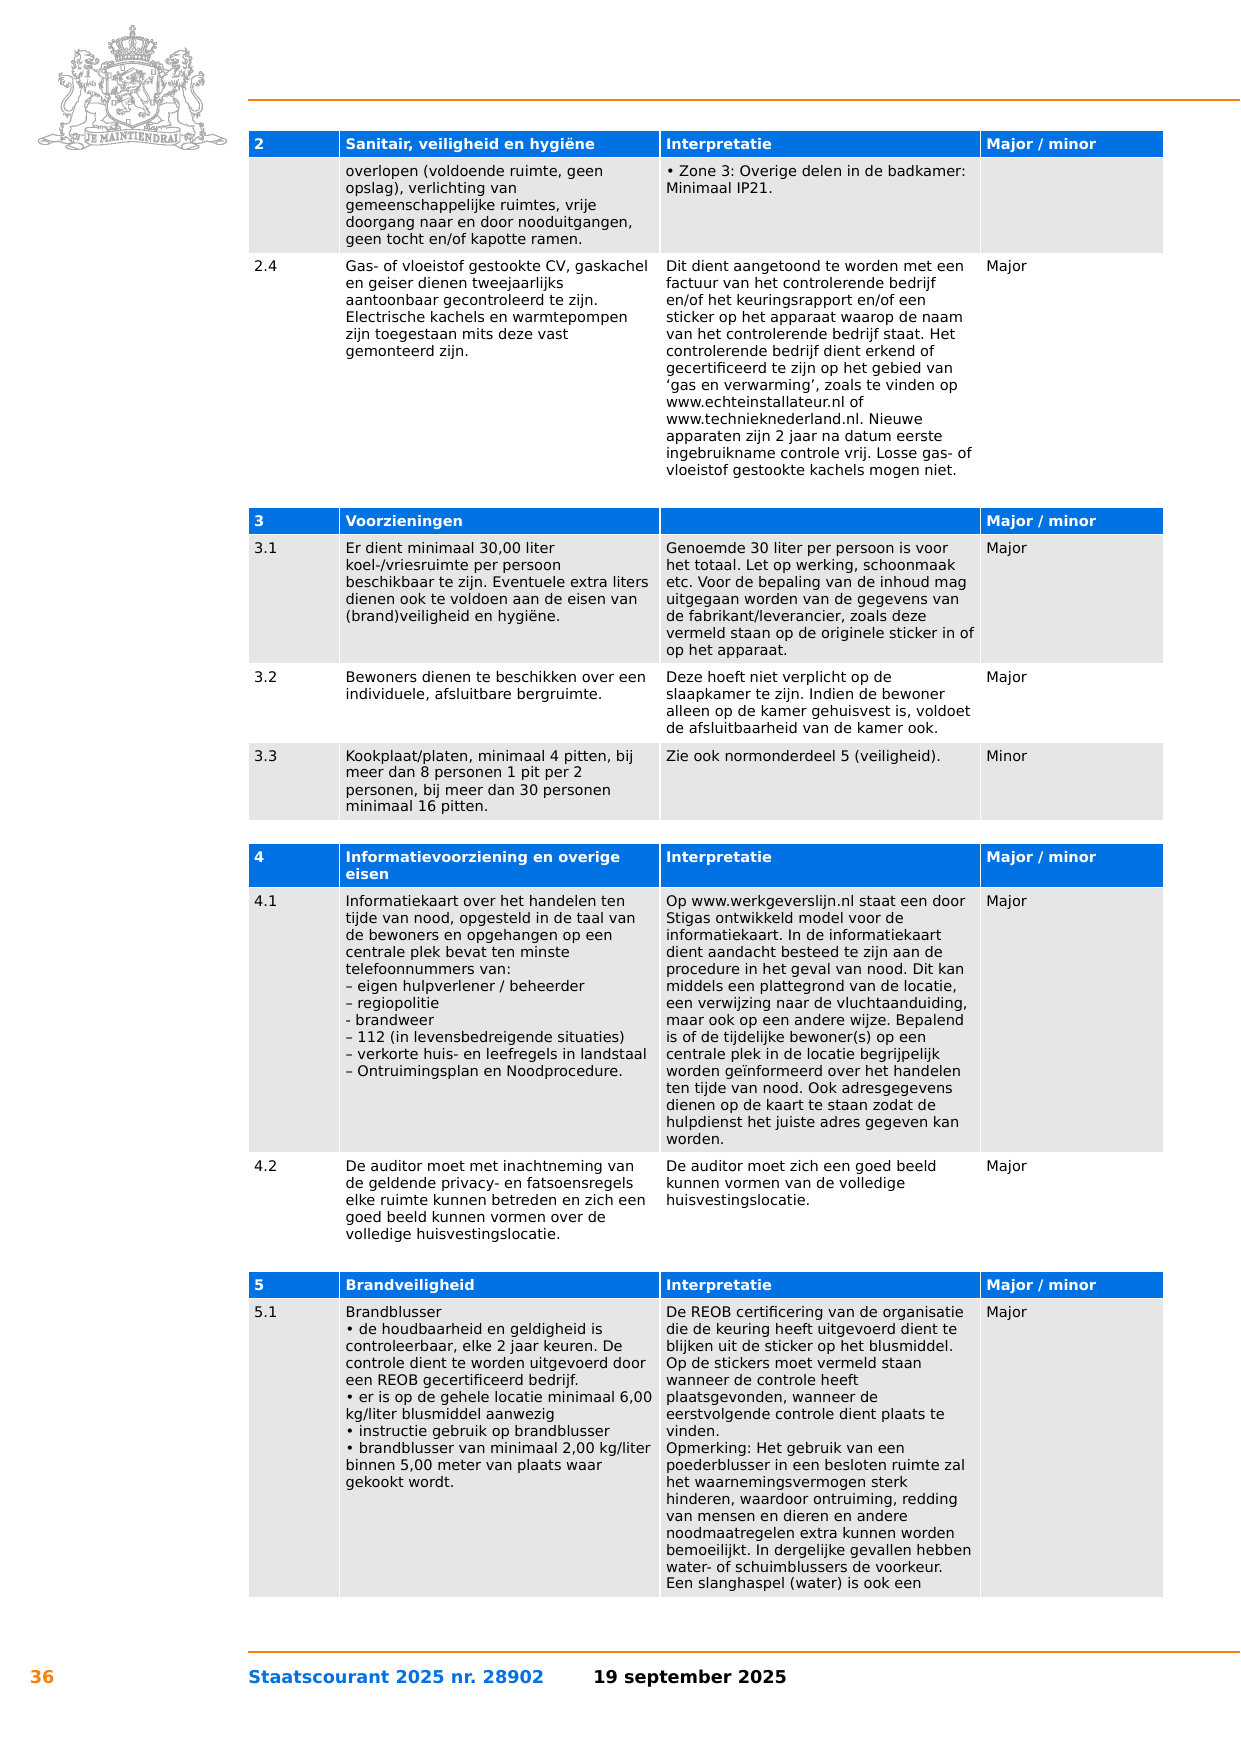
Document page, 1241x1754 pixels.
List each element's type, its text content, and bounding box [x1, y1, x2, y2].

table_cell • Zone 3: Overige delen in de badkamer: Minimaal IP21. [661, 158, 980, 253]
table_header Interpretatie [661, 844, 980, 887]
table_header Sanitair, veiligheid en hygiëne [340, 131, 659, 157]
table_cell 3.3 [249, 743, 339, 820]
table_header 2 [249, 131, 339, 157]
table_cell Gas- of vloeistof gestookte CV, gaskachel en geiser dienen tweejaarlijks aantoonbaar gecontroleerd te zijn. Electrische kachels en warmtepompen zijn toegestaan mits deze vast gemonteerd zijn. [340, 254, 659, 484]
table_header 4 [249, 844, 339, 887]
table_cell 3.1 [249, 535, 339, 663]
table_cell Zie ook normonderdeel 5 (veiligheid). [661, 743, 980, 820]
table_header Interpretatie [661, 131, 980, 157]
table_cell Op www.werkgeverslijn.nl staat een door Stigas ontwikkeld model voor de informatiekaart. In de informatiekaart dient aandacht besteed te zijn aan de procedure in het geval van nood. Dit kan middels een plattegrond van de locatie, een verwijzing naar de vluchtaanduiding, maar ook op een andere wijze. Bepalend is of de tijdelijke bewoner(s) op een centrale plek in de locatie begrijpelijk worden geïnformeerd over het handelen ten tijde van nood. Ook adresgegevens dienen op de kaart te staan zodat de hulpdienst het juiste adres gegeven kan worden. [661, 888, 980, 1152]
table_header 5 [249, 1272, 339, 1298]
table_cell overlopen (voldoende ruimte, geen opslag), verlichting van gemeenschappelijke ruimtes, vrije doorgang naar en door nooduitgangen, geen tocht en/of kapotte ramen. [340, 158, 659, 253]
table_cell Major [981, 254, 1163, 484]
table_cell Major [981, 888, 1163, 1152]
table_cell 2.4 [249, 254, 339, 484]
table_header Major / minor [981, 508, 1163, 534]
table_header Interpretatie [661, 1272, 980, 1298]
table_header Major / minor [981, 844, 1163, 887]
table_cell Dit dient aangetoond te worden met een factuur van het controlerende bedrijf en/of het keuringsrapport en/of een sticker op het apparaat waarop de naam van het controlerende bedrijf staat. Het controlerende bedrijf dient erkend of gecertificeerd te zijn op het gebied van ‘gas en verwarming’, zoals te vinden op www.echteinstallateur.nl of www.technieknederland.nl. Nieuwe apparaten zijn 2 jaar na datum eerste ingebruikname controle vrij. Losse gas- of vloeistof gestookte kachels mogen niet. [661, 254, 980, 484]
table_cell Genoemde 30 liter per persoon is voor het totaal. Let op werking, schoonmaak etc. Voor de bepaling van de inhoud mag uitgegaan worden van de gegevens van de fabrikant/leverancier, zoals deze vermeld staan op de originele sticker in of op het apparaat. [661, 535, 980, 663]
table_cell [249, 158, 339, 253]
table_header 3 [249, 508, 339, 534]
table_cell Deze hoeft niet verplicht op de slaapkamer te zijn. Indien de bewoner alleen op de kamer gehuisvest is, voldoet de afsluitbaarheid van de kamer ook. [661, 664, 980, 742]
table_cell De auditor moet met inachtneming van de geldende privacy- en fatsoensregels elke ruimte kunnen betreden en zich een goed beeld kunnen vormen over de volledige huisvestingslocatie. [340, 1154, 659, 1248]
table_header Major / minor [981, 131, 1163, 157]
table_cell Bewoners dienen te beschikken over een individuele, afsluitbare bergruimte. [340, 664, 659, 742]
table_cell Major [981, 1299, 1163, 1597]
table_cell Er dient minimaal 30,00 liter koel-/vriesruimte per persoon beschikbaar te zijn. Eventuele extra liters dienen ook te voldoen aan de eisen van (brand)veiligheid en hygiëne. [340, 535, 659, 663]
table_cell Major [981, 1154, 1163, 1248]
table_cell [981, 158, 1163, 253]
table_cell Major [981, 535, 1163, 663]
table_cell 4.2 [249, 1154, 339, 1248]
table_header Major / minor [981, 1272, 1163, 1298]
table_header Brandveiligheid [340, 1272, 659, 1298]
table_cell 4.1 [249, 888, 339, 1152]
table_cell 3.2 [249, 664, 339, 742]
table_cell Informatiekaart over het handelen ten tijde van nood, opgesteld in de taal van de bewoners en opgehangen op een centrale plek bevat ten minste telefoonnummers van: – eigen hulpverlener / beheerder – regiopolitie - brandweer – 112 (in levensbedreigende situaties) – verkorte huis- en leefregels in landstaal – Ontruimingsplan en Noodprocedure. [340, 888, 659, 1152]
table_cell Kookplaat/platen, minimaal 4 pitten, bij meer dan 8 personen 1 pit per 2 personen, bij meer dan 30 personen minimaal 16 pitten. [340, 743, 659, 820]
table_header Informatievoorziening en overige eisen [340, 844, 659, 887]
table_cell Minor [981, 743, 1163, 820]
table_cell 5.1 [249, 1299, 339, 1597]
table_cell Brandblusser • de houdbaarheid en geldigheid is controleerbaar, elke 2 jaar keuren. De controle dient te worden uitgevoerd door een REOB gecertificeerd bedrijf. • er is op de gehele locatie minimaal 6,00 kg/liter blusmiddel aanwezig • instructie gebruik op brandblusser • brandblusser van minimaal 2,00 kg/liter binnen 5,00 meter van plaats waar gekookt wordt. [340, 1299, 659, 1597]
table_cell De REOB certificering van de organisatie die de keuring heeft uitgevoerd dient te blijken uit de sticker op het blusmiddel. Op de stickers moet vermeld staan wanneer de controle heeft plaatsgevonden, wanneer de eerstvolgende controle dient plaats te vinden. Opmerking: Het gebruik van een poederblusser in een besloten ruimte zal het waarnemingsvermogen sterk hinderen, waardoor ontruiming, redding van mensen en dieren en andere noodmaatregelen extra kunnen worden bemoeilijkt. In dergelijke gevallen hebben water- of schuimblussers de voorkeur. Een slanghaspel (water) is ook een [661, 1299, 980, 1597]
picture [38, 25, 227, 150]
table_header Voorzieningen [340, 508, 659, 534]
table_cell Major [981, 664, 1163, 742]
table_header [661, 508, 980, 534]
table_cell De auditor moet zich een goed beeld kunnen vormen van de volledige huisvestingslocatie. [661, 1154, 980, 1248]
